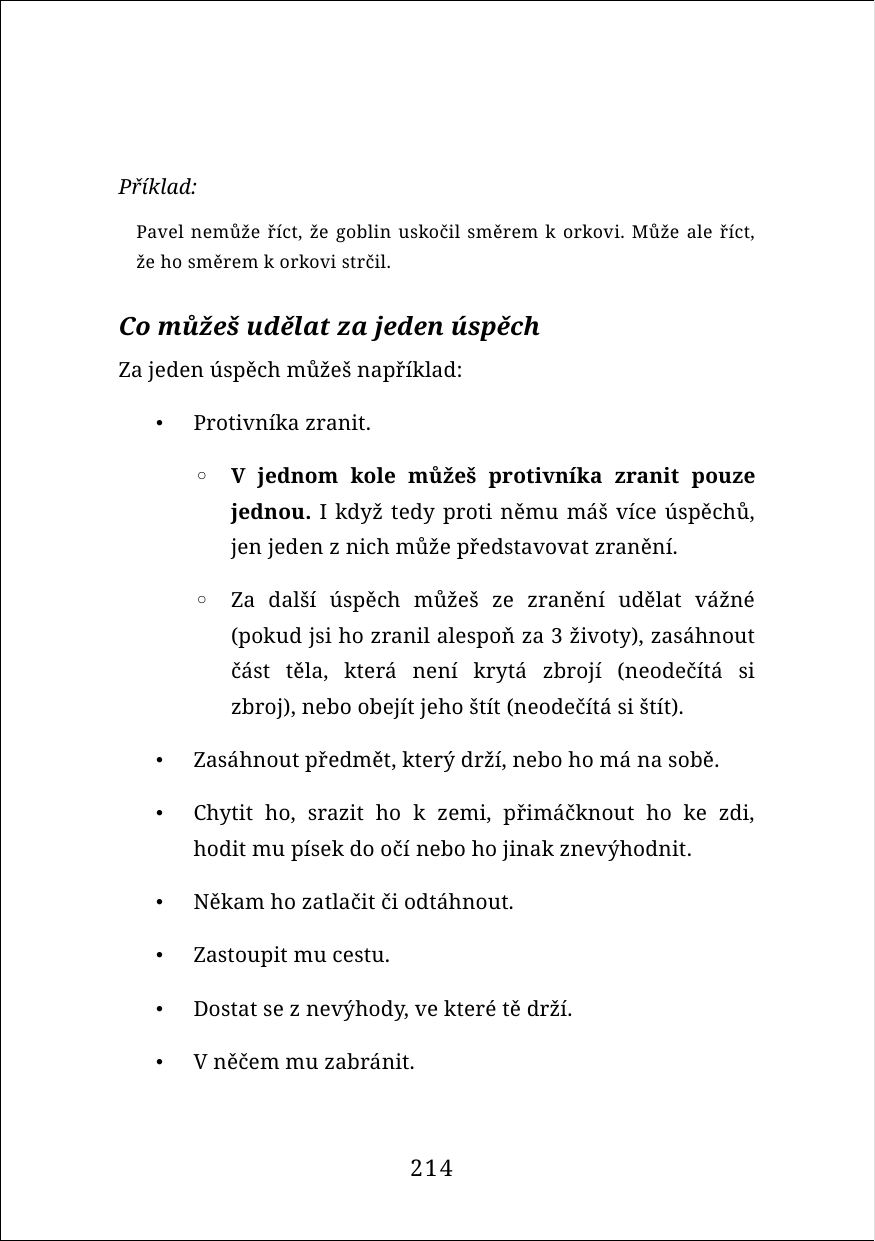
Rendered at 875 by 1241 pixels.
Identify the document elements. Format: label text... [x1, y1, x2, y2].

list V něčem mu zabránit. [156, 1047, 756, 1075]
text Příklad: [118, 172, 756, 200]
list Protivníka zranit. [156, 408, 756, 436]
list Zastoupit mu cestu. [156, 941, 756, 969]
list Někam ho zatlačit či odtáhnout. [156, 887, 756, 916]
text Pavel nemůže říct, že goblin uskočil směrem k orkovi. Může ale říct, že ho směrem k orkovi strčil. [136, 219, 756, 273]
list V jednom kole můžeš protivníka zranit pouze jednou. I když tedy proti němu máš více úspěchů, jen jeden z nich může představovat zranění. [193, 461, 756, 561]
subtitle Co můžeš udělat za jeden úspěch [118, 309, 756, 343]
list Za další úspěch můžeš ze zranění udělat vážné (pokud jsi ho zranil alespoň za 3 životy), zasáhnout část těla, která není krytá zbrojí (neodečítá si zbroj), nebo obejít jeho štít (neodečítá si štít). [193, 586, 756, 721]
list Dostat se z nevýhody, ve které tě drží. [156, 994, 756, 1022]
text Za jeden úspěch můžeš například: [118, 355, 756, 383]
list Zasáhnout předmět, který drží, nebo ho má na sobě. [156, 745, 756, 774]
list Chytit ho, srazit ho k zemi, přimáčknout ho ke zdi, hodit mu písek do očí nebo ho jinak znevýhodnit. [156, 798, 756, 862]
